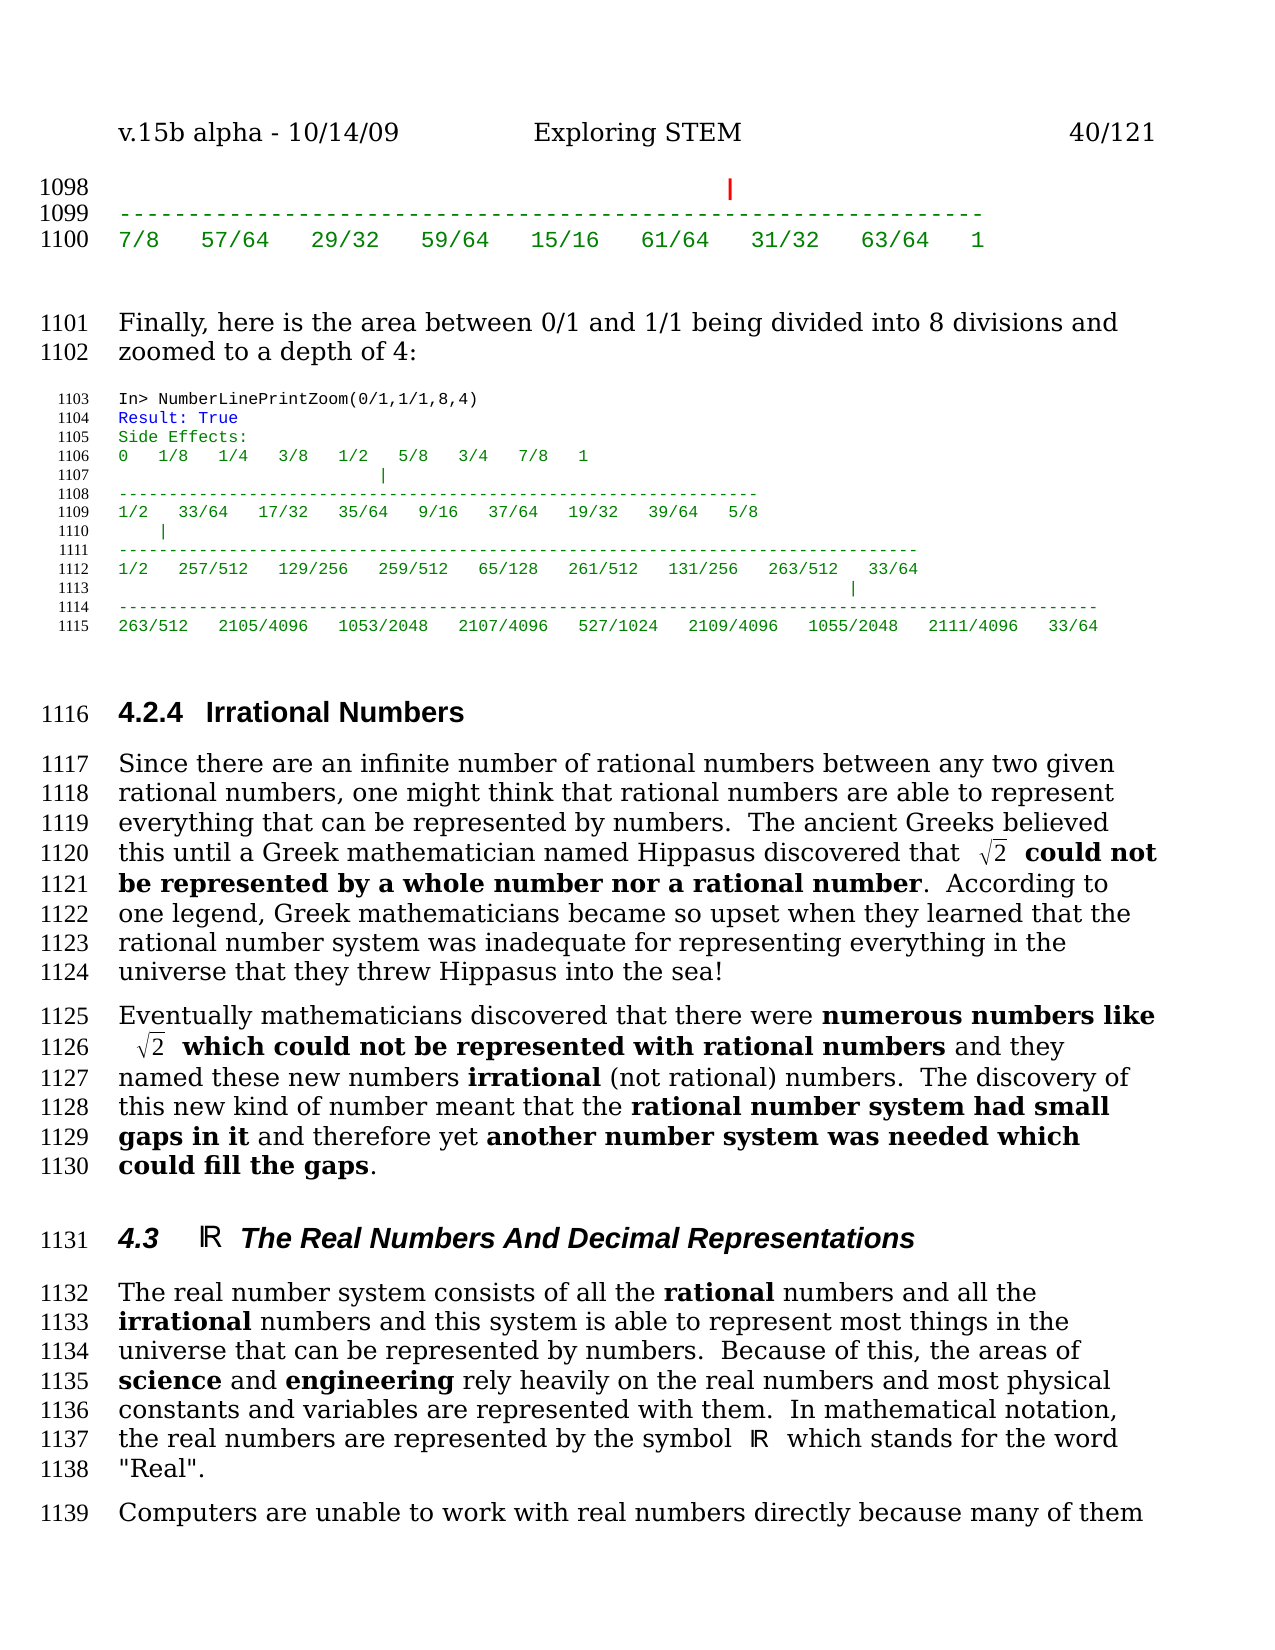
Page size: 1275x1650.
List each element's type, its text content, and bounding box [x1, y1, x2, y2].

text Eventually mathematicians discovered that there were numerous numbers likewhich could not be represented with rational numbers and they named these new numbers irrational (not rational) numbers. The discovery of this new kind of number meant that the rational number system had small gaps in it and therefore yet another number system was needed which could fill the gaps. [118, 1001, 1157, 1181]
text 263/512 2105/4096 1053/2048 2107/4096 527/1024 2109/4096 1055/2048 2111/4096 33/64 [118, 617, 1157, 636]
text 1/2 33/64 17/32 35/64 9/16 37/64 19/32 39/64 5/8 [118, 504, 1157, 523]
text 7/8 57/64 29/32 59/64 15/16 61/64 31/32 63/64 1 [118, 229, 1157, 254]
text --------------------------------------------------------------- [118, 203, 1157, 229]
text Result: True [118, 410, 1157, 429]
text -------------------------------------------------------------------------------- [118, 542, 1157, 561]
text | [118, 523, 1157, 542]
text Since there are an infinite number of rational numbers between any two given rational numbers, one might think that rational numbers are able to represent everything that can be represented by numbers. The ancient Greeks believed this until a Greek mathematician named Hippasus discovered thatcould not be represented by a whole number nor a rational number. According to one legend, Greek mathematicians became so upset when they learned that the rational number system was inadequate for representing everything in the universe that they threw Hippasus into the sea! [118, 749, 1157, 986]
text Side Effects: [118, 429, 1157, 447]
text Computers are unable to work with real numbers directly because many of them [118, 1498, 1157, 1527]
text ---------------------------------------------------------------- [118, 485, 1157, 504]
subtitle The Real Numbers And Decimal Representations [118, 1219, 1157, 1257]
text 1/2 257/512 129/256 259/512 65/128 261/512 131/256 263/512 33/64 [118, 561, 1157, 579]
text | [118, 177, 1157, 203]
text Finally, here is the area between 0/1 and 1/1 being divided into 8 divisions and zoomed to a depth of 4: [118, 308, 1157, 366]
text The real number system consists of all the rational numbers and all the irrational numbers and this system is able to represent most things in the universe that can be represented by numbers. Because of this, the areas of science and engineering rely heavily on the real numbers and most physical constants and variables are represented with them. In mathematical notation, the real numbers are represented by the symbolwhich stands for the word "Real". [118, 1278, 1157, 1483]
text 0 1/8 1/4 3/8 1/2 5/8 3/4 7/8 1 [118, 447, 1157, 466]
text | [118, 579, 1157, 598]
text | [118, 466, 1157, 485]
subtitle Irrational Numbers [118, 695, 1157, 728]
text -------------------------------------------------------------------------------------------------- [118, 598, 1157, 617]
text In> NumberLinePrintZoom(0/1,1/1,8,4) [118, 391, 1157, 410]
